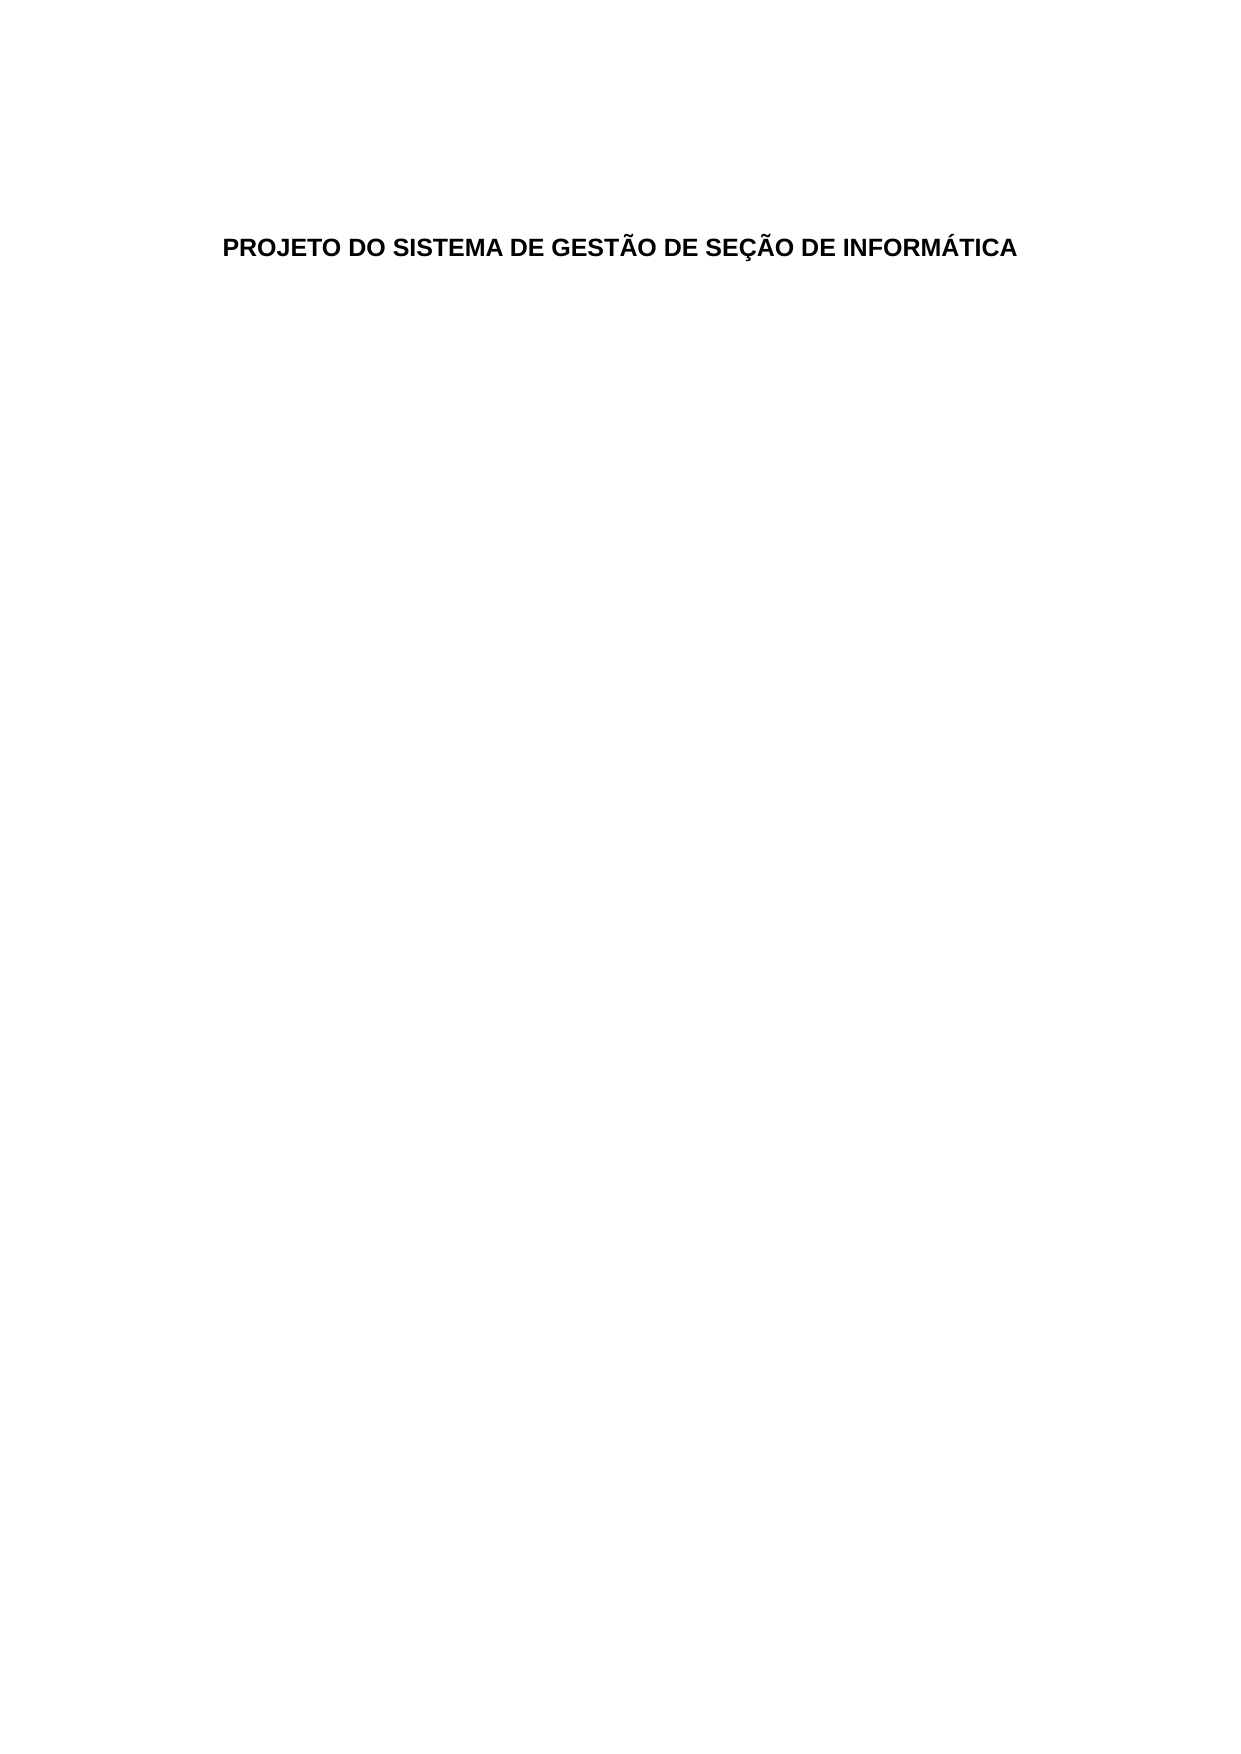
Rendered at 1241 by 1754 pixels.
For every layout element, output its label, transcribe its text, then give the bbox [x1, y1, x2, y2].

text PROJETO DO SISTEMA DE GESTÃO DE SEÇÃO DE INFORMÁTICA [118, 233, 1122, 262]
